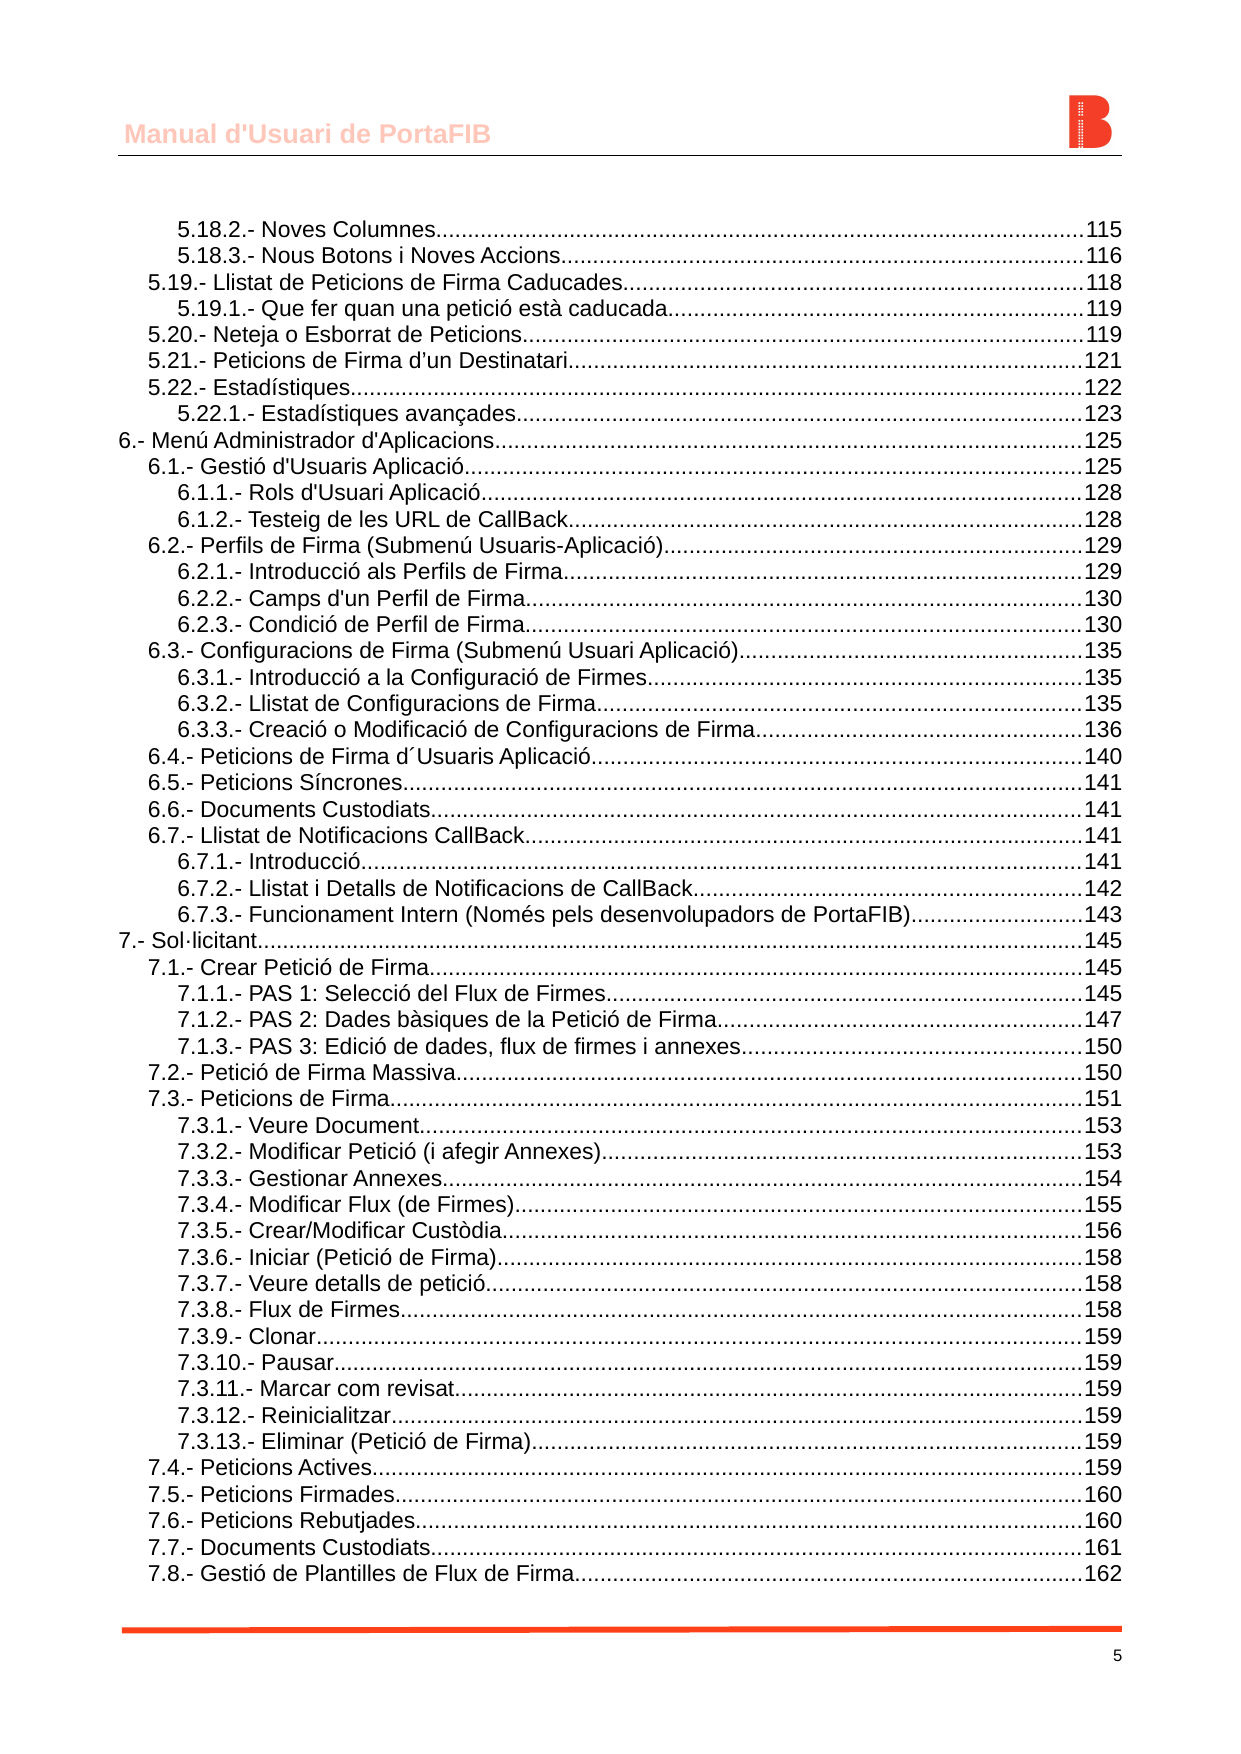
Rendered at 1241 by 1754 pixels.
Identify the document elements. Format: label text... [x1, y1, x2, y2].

text 7.3.8.- Flux de Firmes 158 [177, 1296, 1122, 1323]
text 7.3.2.- Modificar Petició (i afegir Annexes) 153 [177, 1138, 1122, 1164]
text 7.1.3.- PAS 3: Edició de dades, flux de firmes i annexes 150 [177, 1033, 1122, 1059]
text 6.2.1.- Introducció als Perfils de Firma 129 [177, 558, 1122, 585]
text 6.2.3.- Condició de Perfil de Firma 130 [177, 611, 1122, 637]
text 6.2.2.- Camps d'un Perfil de Firma 130 [177, 585, 1122, 611]
text 5.22.1.- Estadístiques avançades 123 [177, 400, 1122, 427]
text 5.19.- Llistat de Peticions de Firma Caducades 118 [148, 268, 1122, 295]
text 6.4.- Peticions de Firma d´Usuaris Aplicació 140 [148, 743, 1122, 769]
text 6.1.2.- Testeig de les URL de CallBack 128 [177, 506, 1122, 532]
text 7.3.13.- Eliminar (Petició de Firma) 159 [177, 1428, 1122, 1454]
text 7.3.7.- Veure detalls de petició 158 [177, 1270, 1122, 1296]
text 6.1.- Gestió d'Usuaris Aplicació 125 [148, 453, 1122, 479]
text 5.21.- Peticions de Firma d’un Destinatari 121 [148, 347, 1122, 374]
text 7.1.2.- PAS 2: Dades bàsiques de la Petició de Firma 147 [177, 1006, 1122, 1033]
text 6.7.3.- Funcionament Intern (Només pels desenvolupadors de PortaFIB) 143 [177, 901, 1122, 927]
text 7.4.- Peticions Actives 159 [148, 1454, 1122, 1481]
text 7.3.6.- Iniciar (Petició de Firma) 158 [177, 1243, 1122, 1270]
text 6.2.- Perfils de Firma (Submenú Usuaris-Aplicació) 129 [148, 532, 1122, 558]
text 7.5.- Peticions Firmades 160 [148, 1481, 1122, 1507]
text 7.1.- Crear Petició de Firma 145 [148, 954, 1122, 980]
text 7.1.1.- PAS 1: Selecció del Flux de Firmes 145 [177, 980, 1122, 1006]
text 5.20.- Neteja o Esborrat de Peticions 119 [148, 321, 1122, 347]
text 5.19.1.- Que fer quan una petició està caducada 119 [177, 295, 1122, 321]
text 7.2.- Petició de Firma Massiva 150 [148, 1059, 1122, 1085]
text 6.5.- Peticions Síncrones 141 [148, 769, 1122, 796]
text 6.1.1.- Rols d'Usuari Aplicació 128 [177, 479, 1122, 506]
text 7.3.1.- Veure Document 153 [177, 1112, 1122, 1138]
text 7.3.3.- Gestionar Annexes 154 [177, 1164, 1122, 1191]
text 5.18.2.- Noves Columnes 115 [177, 216, 1122, 242]
text 6.7.1.- Introducció 141 [177, 848, 1122, 874]
text 7.3.11.- Marcar com revisat 159 [177, 1375, 1122, 1402]
text 6.3.- Configuracions de Firma (Submenú Usuari Aplicació) 135 [148, 637, 1122, 664]
text 7.7.- Documents Custodiats 161 [148, 1533, 1122, 1560]
text 5.18.3.- Nous Botons i Noves Accions 116 [177, 242, 1122, 268]
text 6.7.2.- Llistat i Detalls de Notificacions de CallBack 142 [177, 874, 1122, 901]
text 7.3.12.- Reinicialitzar 159 [177, 1402, 1122, 1428]
text 7.3.4.- Modificar Flux (de Firmes) 155 [177, 1191, 1122, 1217]
text 7.3.9.- Clonar 159 [177, 1323, 1122, 1349]
text 7.3.10.- Pausar 159 [177, 1349, 1122, 1375]
text 7.- Sol·licitant 145 [118, 927, 1122, 954]
text 6.3.1.- Introducció a la Configuració de Firmes 135 [177, 664, 1122, 690]
picture [1063, 94, 1117, 150]
text 7.3.- Peticions de Firma 151 [148, 1085, 1122, 1112]
text 6.3.2.- Llistat de Configuracions de Firma 135 [177, 690, 1122, 716]
text 6.7.- Llistat de Notificacions CallBack 141 [148, 822, 1122, 848]
text 6.6.- Documents Custodiats 141 [148, 796, 1122, 822]
text 6.- Menú Administrador d'Aplicacions 125 [118, 427, 1122, 453]
text 7.6.- Peticions Rebutjades 160 [148, 1507, 1122, 1533]
text 5.22.- Estadístiques 122 [148, 374, 1122, 400]
text 7.8.- Gestió de Plantilles de Flux de Firma 162 [148, 1560, 1122, 1586]
text 6.3.3.- Creació o Modificació de Configuracions de Firma 136 [177, 716, 1122, 743]
text 7.3.5.- Crear/Modificar Custòdia 156 [177, 1217, 1122, 1243]
